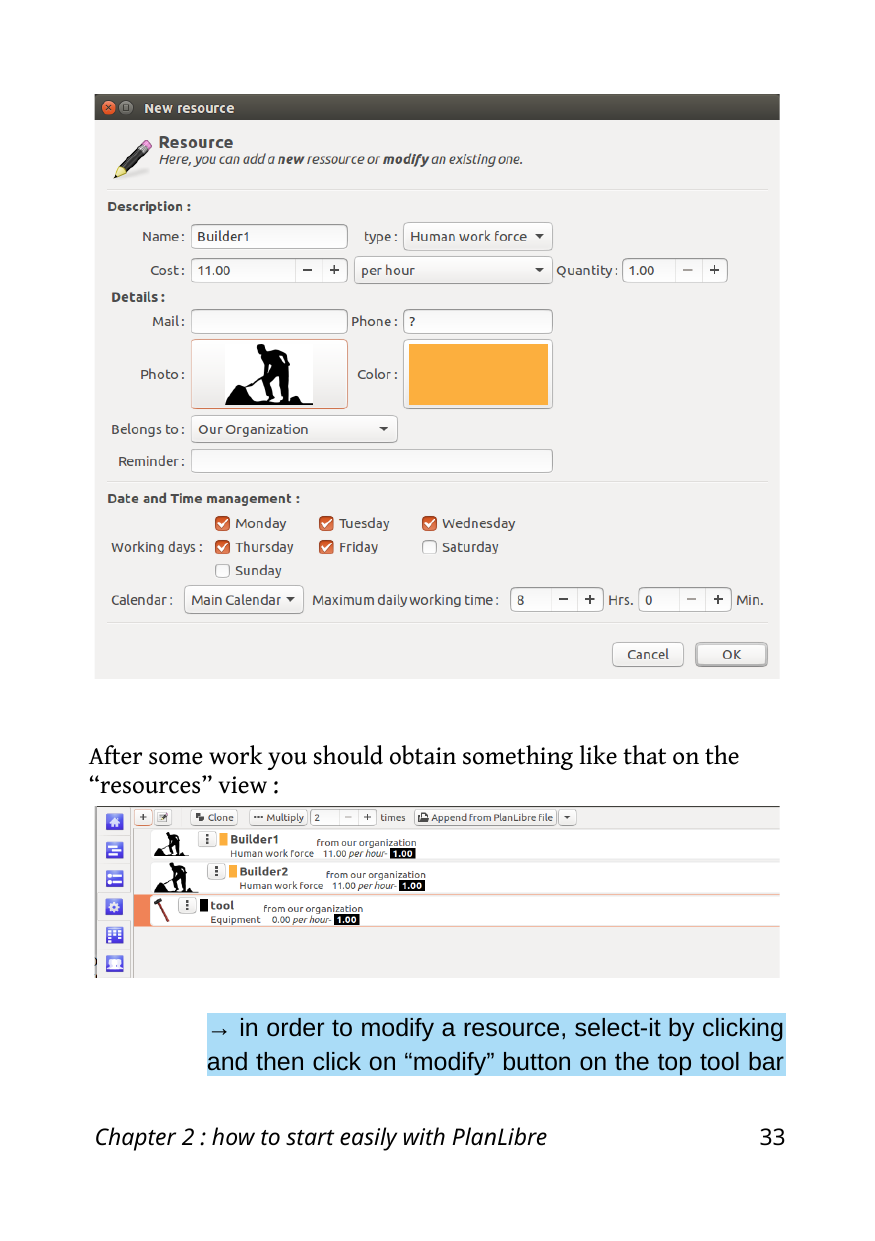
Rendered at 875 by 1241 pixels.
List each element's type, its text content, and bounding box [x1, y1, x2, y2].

picture [94, 806, 780, 978]
text → in order to modify a resource, select-it by clicking and then click on “modify” button on the top tool bar [207, 1013, 786, 1076]
text After some work you should obtain something like that on the “resources” view : [88, 743, 786, 801]
picture [94, 94, 780, 679]
